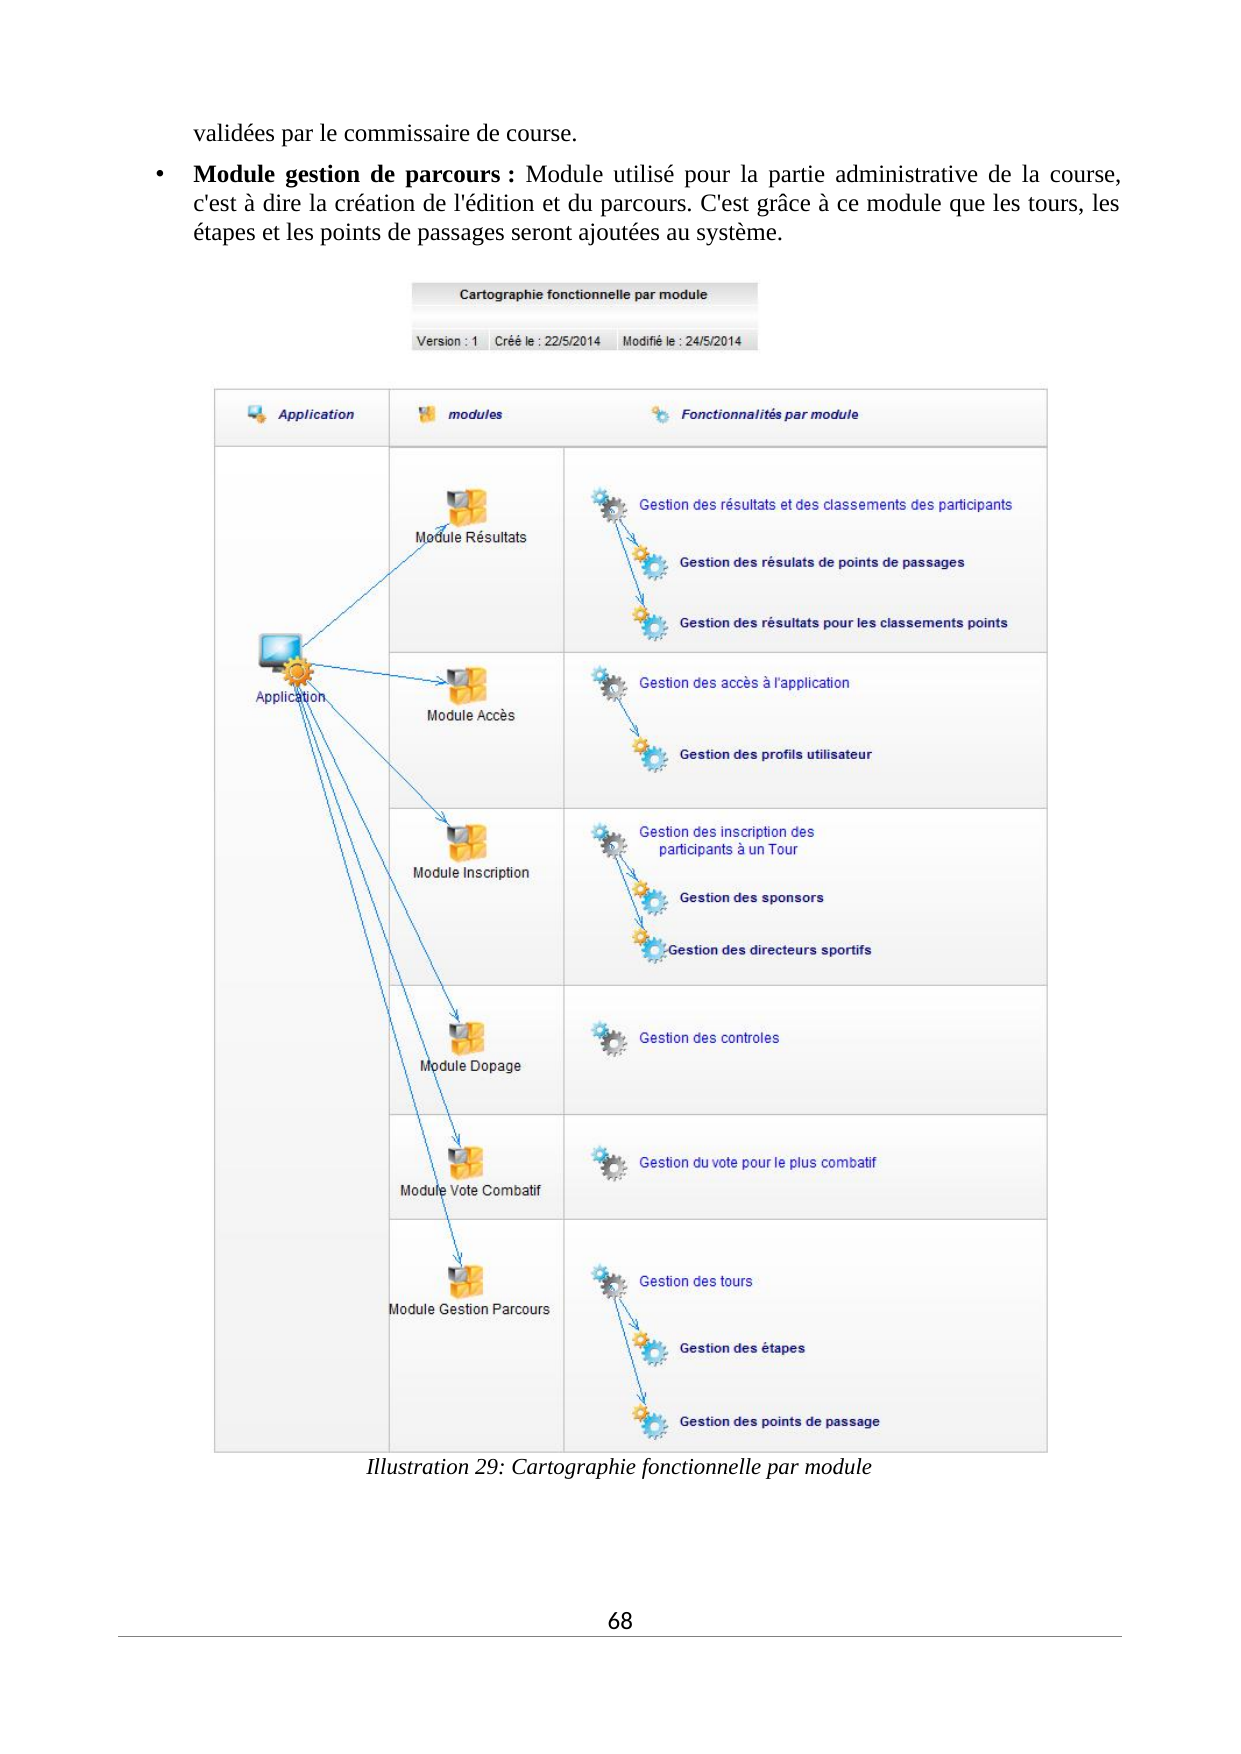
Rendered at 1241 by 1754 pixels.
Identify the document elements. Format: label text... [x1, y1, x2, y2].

list validées par le commissaire de course. [156, 118, 1122, 147]
picture [192, 270, 1048, 1454]
text Illustration 29: Cartographie fonctionnelle par module [192, 1454, 1048, 1479]
list Module gestion de parcours : Module utilisé pour la partie administrative de la course, c'est à dire la création de l'édition et du parcours. C'est grâce à ce module que les tours, les étapes et les points de passages seront ajoutées au système. [156, 159, 1122, 246]
